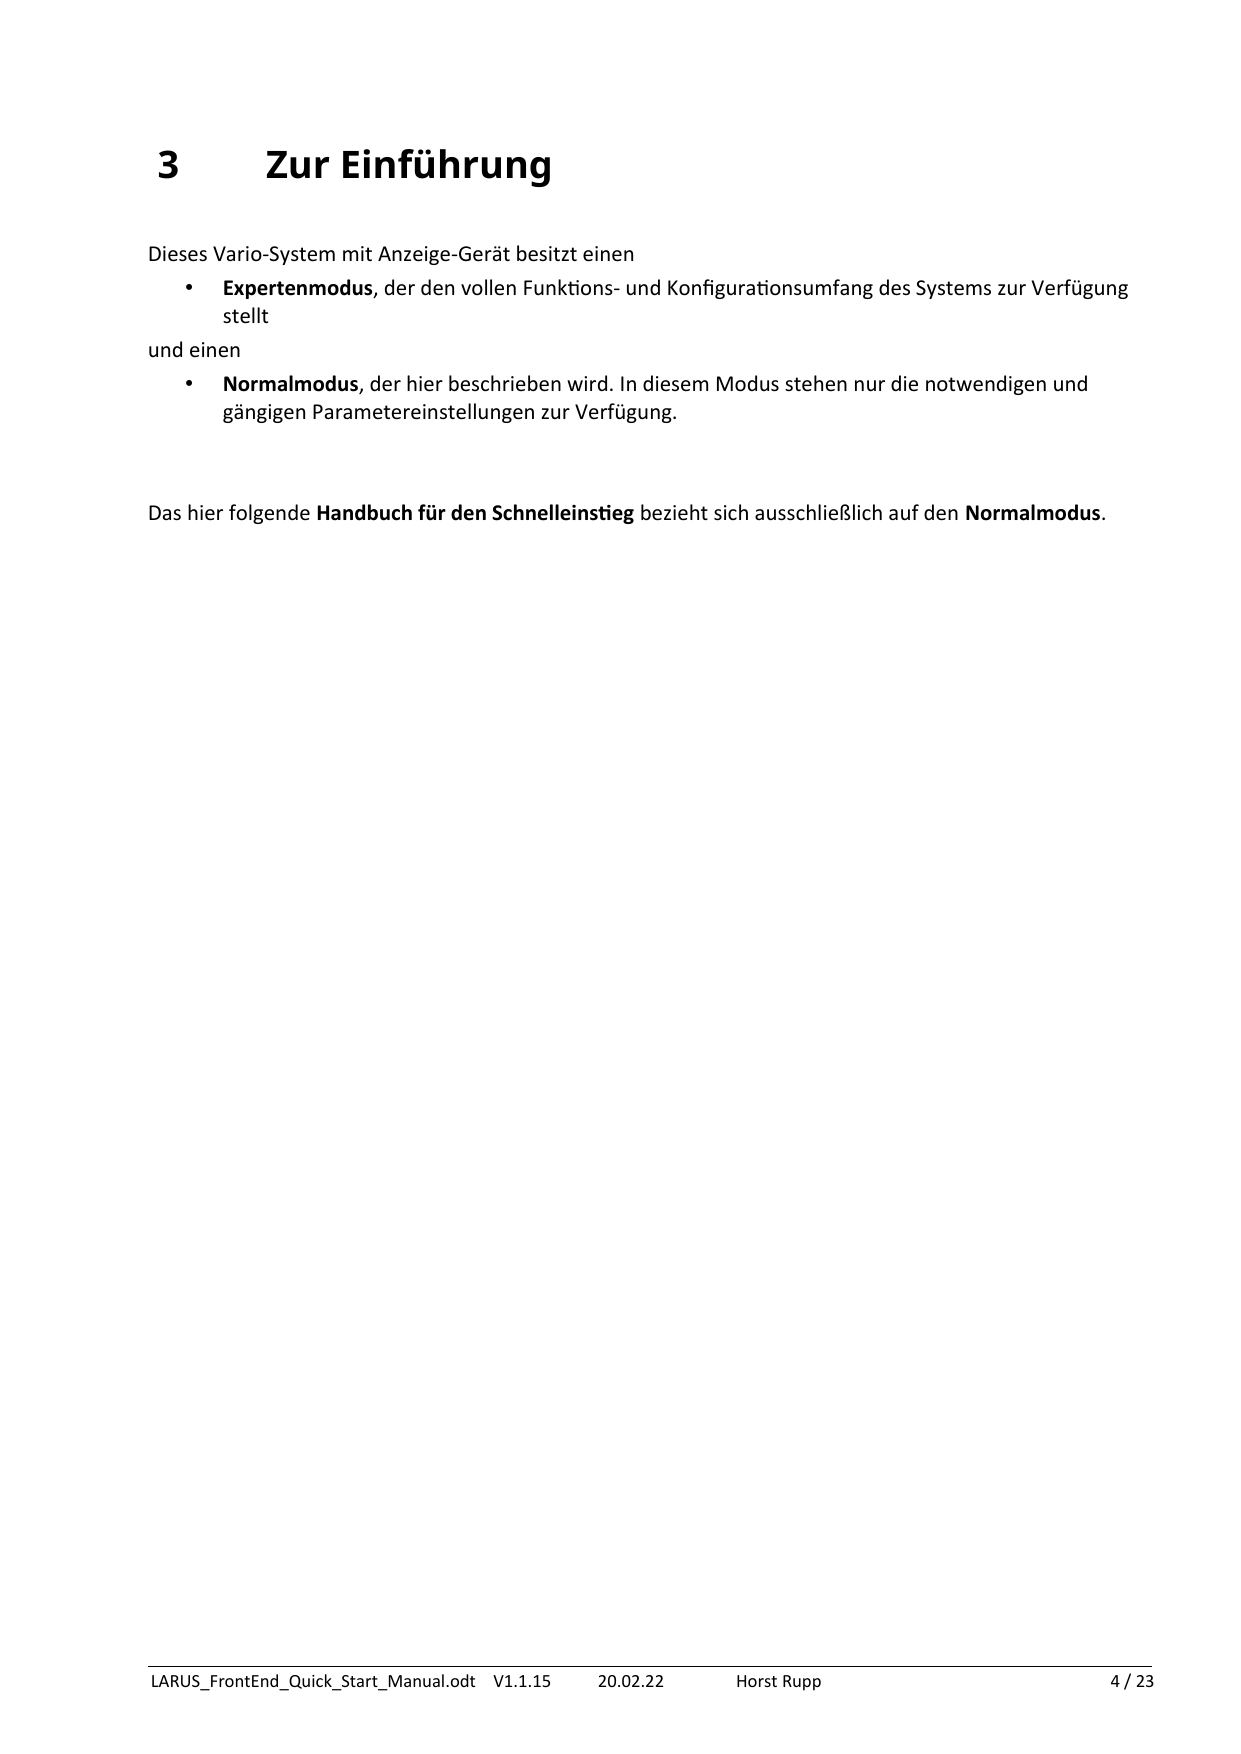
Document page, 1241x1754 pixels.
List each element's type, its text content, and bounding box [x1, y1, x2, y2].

text Dieses Vario-System mit Anzeige-Gerät besitzt einen [148, 239, 1152, 267]
list Normalmodus, der hier beschrieben wird. In diesem Modus stehen nur die notwendigen und gängigen Parametereinstellungen zur Verfügung. [185, 369, 1152, 425]
subtitle Zur Einführung [148, 138, 1128, 190]
text Das hier folgende Handbuch für den Schnelleinstieg bezieht sich ausschließlich auf den Normalmodus. [148, 498, 1152, 526]
list Expertenmodus, der den vollen Funktions- und Konfigurationsumfang des Systems zur Verfügung stellt [185, 273, 1152, 329]
text und einen [148, 335, 1152, 363]
